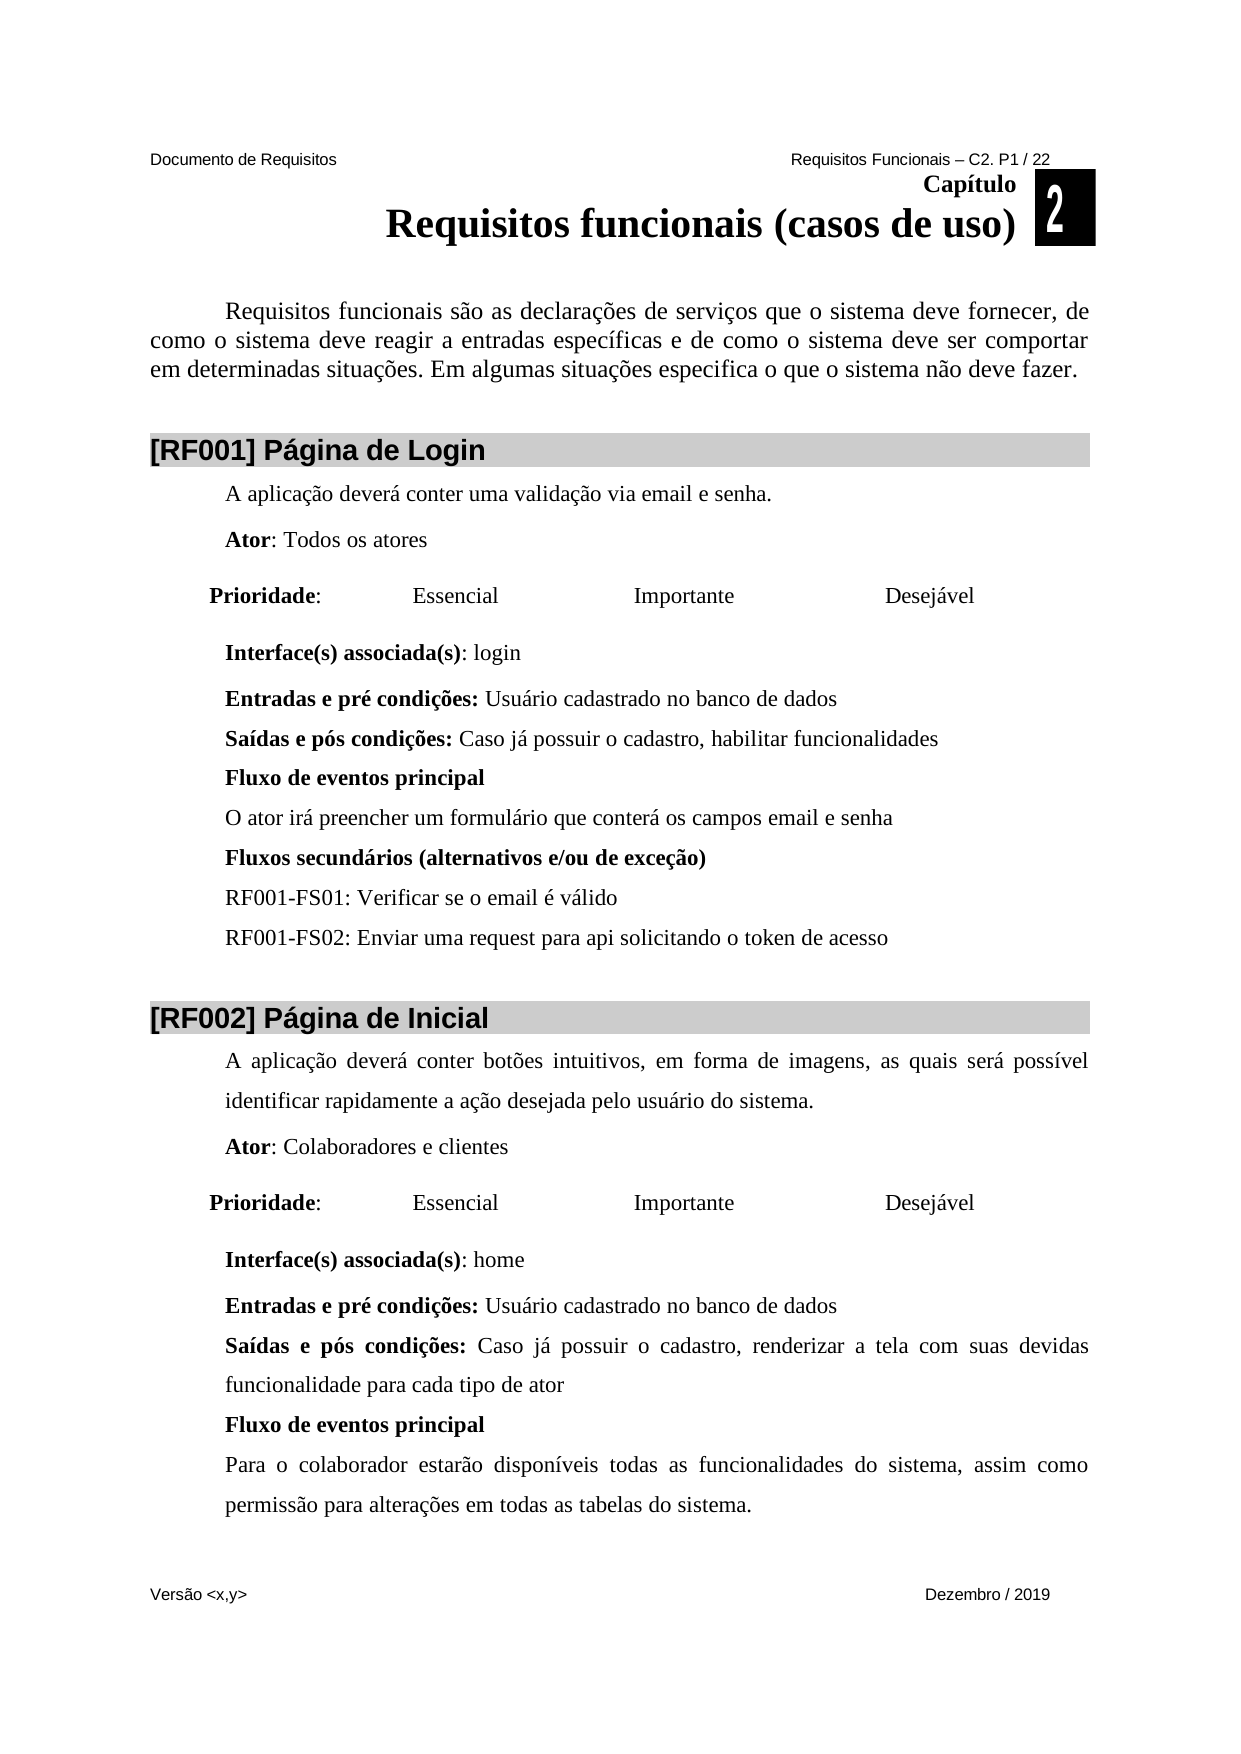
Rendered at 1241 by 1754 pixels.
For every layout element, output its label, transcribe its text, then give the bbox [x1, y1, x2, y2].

table_header Prioridade: [194, 558, 357, 632]
text Ator: Todos os atores [150, 525, 1090, 552]
text Entradas e pré condições: Usuário cadastrado no banco de dados [225, 1292, 1090, 1318]
text Saídas e pós condições: Caso já possuir o cadastro, habilitar funcionalidades [225, 724, 1090, 751]
text Fluxo de eventos principal [225, 764, 1090, 791]
text Requisitos funcionais são as declarações de serviços que o sistema deve fornecer, de como o sistema deve reagir a entradas específicas e de como o sistema deve ser comportar em determinadas situações. Em algumas situações especifica o que o sistema não deve fazer. [150, 296, 1090, 383]
text Interface(s) associada(s): home [225, 1246, 1090, 1272]
text RF001-FS02: Enviar uma request para api solicitando o token de acesso [225, 923, 1090, 950]
text Fluxos secundários (alternativos e/ou de exceção) [225, 844, 1090, 870]
table_header Desejável [874, 1165, 1017, 1239]
table_header [578, 1165, 622, 1239]
subtitle [RF001] Página de Login [150, 433, 1090, 467]
text Saídas e pós condições: Caso já possuir o cadastro, renderizar a tela com suas devidas funcionalidade para cada tipo de ator [225, 1331, 1090, 1398]
table_header Importante [623, 1165, 829, 1239]
table_header [829, 1165, 873, 1239]
text A aplicação deverá conter uma validação via email e senha. [225, 479, 1090, 506]
table_header Prioridade: [194, 1165, 357, 1239]
subtitle Requisitos funcionais (casos de uso) [150, 198, 1035, 246]
text Para o colaborador estarão disponíveis todas as funcionalidades do sistema, assim como permissão para alterações em todas as tabelas do sistema. [225, 1451, 1090, 1517]
table_header Essencial [401, 558, 578, 632]
table_header [578, 558, 622, 632]
text O ator irá preencher um formulário que conterá os campos email e senha [225, 804, 1090, 831]
text RF001-FS01: Verificar se o email é válido [225, 883, 1090, 910]
table_header [829, 558, 873, 632]
text Ator: Colaboradores e clientes [150, 1132, 1090, 1159]
table_header  [357, 1165, 401, 1239]
table_header Desejável [874, 558, 1017, 632]
subtitle [RF002] Página de Inicial [150, 1001, 1090, 1034]
table_header  [357, 558, 401, 632]
table_header Essencial [401, 1165, 578, 1239]
text Fluxo de eventos principal [225, 1411, 1090, 1438]
text Interface(s) associada(s): login [225, 638, 1090, 665]
text A aplicação deverá conter botões intuitivos, em forma de imagens, as quais será possível identificar rapidamente a ação desejada pelo usuário do sistema. [225, 1047, 1090, 1113]
text Capítulo [210, 169, 1035, 198]
text Entradas e pré condições: Usuário cadastrado no banco de dados [225, 684, 1090, 711]
table_header Importante [623, 558, 829, 632]
